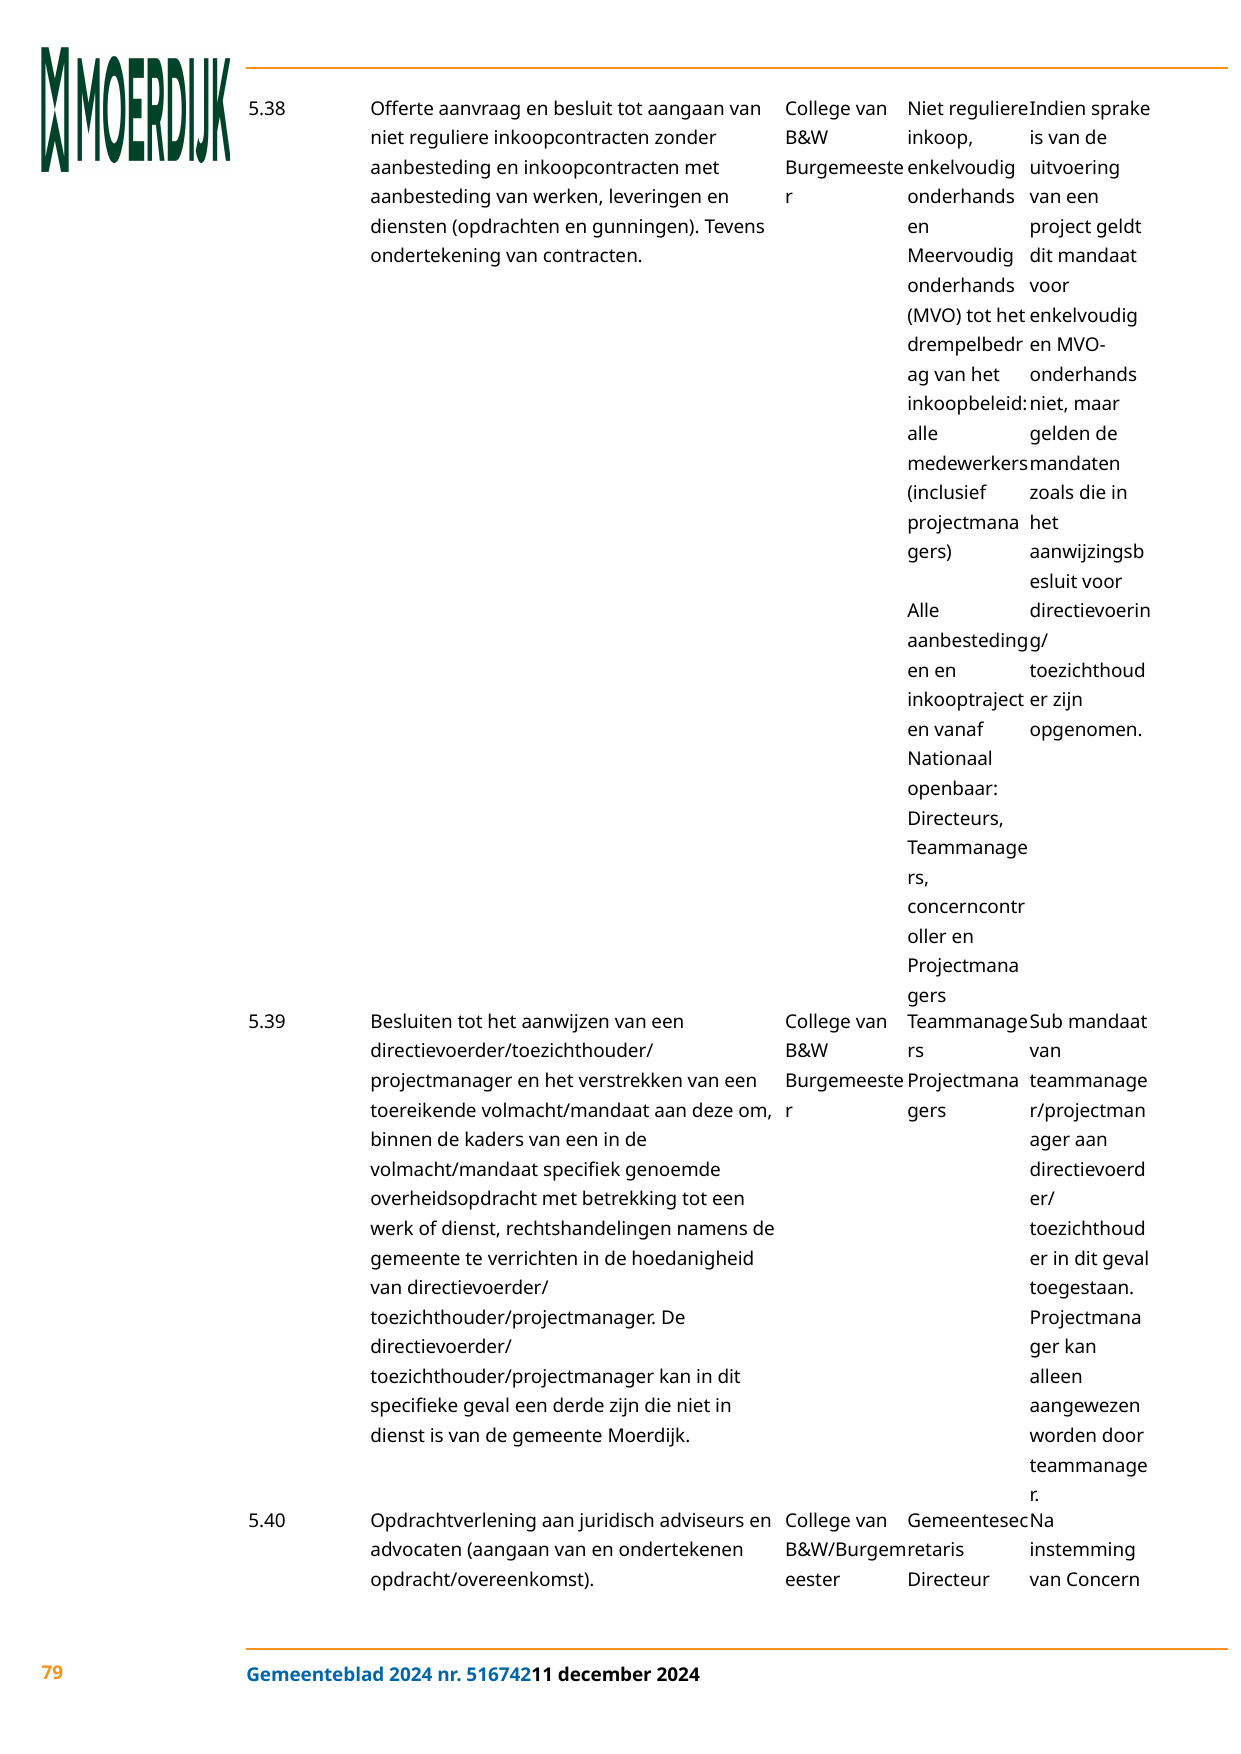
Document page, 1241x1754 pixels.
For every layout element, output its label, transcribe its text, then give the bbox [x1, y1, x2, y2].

table_cell Niet reguliere inkoop, enkelvoudig onderhands en Meervoudig onderhands (MVO) tot het drempelbedrag van het inkoopbeleid: alle medewerkers (inclusief projectmanagers) Alle aanbestedingen en inkooptrajecten vanaf Nationaal openbaar: Directeurs, Teammanagers, concerncontroller en Projectmanagers [907, 95, 1029, 1008]
table_cell Opdrachtverlening aan juridisch adviseurs en advocaten (aangaan van en ondertekenen opdracht/overeenkomst). [370, 1507, 785, 1592]
table_cell 5.39 [248, 1008, 370, 1507]
table_cell 5.40 [248, 1507, 370, 1592]
table_cell College van B&W Burgemeester [785, 95, 907, 1008]
table_cell College van B&W/Burgemeester [785, 1507, 907, 1592]
table_cell Besluiten tot het aanwijzen van een directievoerder/toezichthouder/ projectmanager en het verstrekken van een toereikende volmacht/mandaat aan deze om, binnen de kaders van een in de volmacht/mandaat specifiek genoemde overheidsopdracht met betrekking tot een werk of dienst, rechtshandelingen namens de gemeente te verrichten in de hoedanigheid van directievoerder/ toezichthouder/projectmanager. De directievoerder/ toezichthouder/projectmanager kan in dit specifieke geval een derde zijn die niet in dienst is van de gemeente Moerdijk. [370, 1008, 785, 1507]
table_cell 5.38 [248, 95, 370, 1008]
table_cell Indien sprake is van de uitvoering van een project geldt dit mandaat voor enkelvoudig en MVO-onderhands niet, maar gelden de mandaten zoals die in het aanwijzingsbesluit voor directievoering/ toezichthouder zijn opgenomen. [1029, 95, 1152, 1008]
table_cell College van B&W Burgemeester [785, 1008, 907, 1507]
table_cell Sub mandaat van teammanager/projectmanager aan directievoerder/ toezichthouder in dit geval toegestaan. Projectmanager kan alleen aangewezen worden door teammanager. [1029, 1008, 1152, 1507]
table_cell Offerte aanvraag en besluit tot aangaan van niet reguliere inkoopcontracten zonder aanbesteding en inkoopcontracten met aanbesteding van werken, leveringen en diensten (opdrachten en gunningen). Tevens ondertekening van contracten. [370, 95, 785, 1008]
table_cell Teammanagers Projectmanagers [907, 1008, 1029, 1507]
table_cell Na instemming van Concern [1029, 1507, 1152, 1592]
picture [41, 47, 231, 172]
table_cell Gemeentesecretaris Directeur [907, 1507, 1029, 1592]
